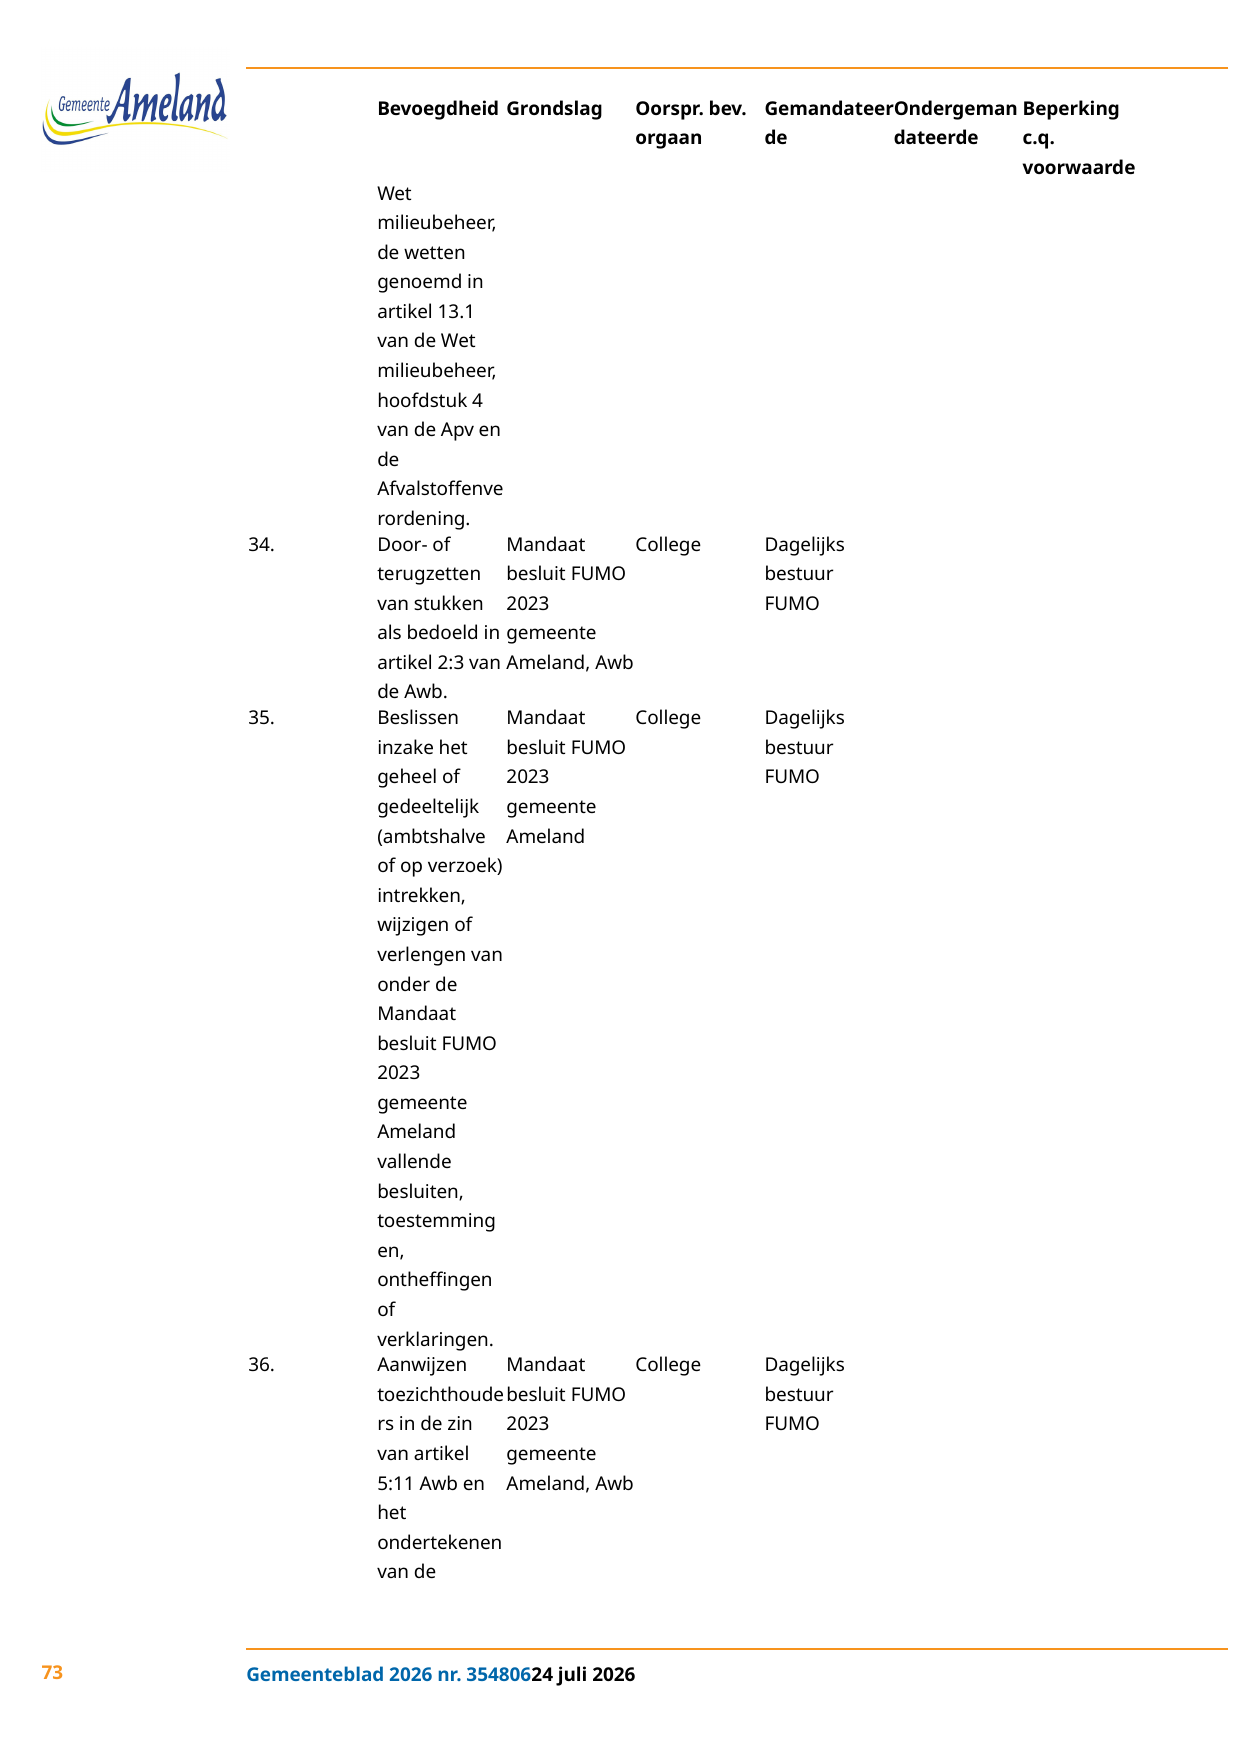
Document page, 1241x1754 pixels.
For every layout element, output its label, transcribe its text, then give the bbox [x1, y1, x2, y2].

table_cell Door- of terugzetten van stukken als bedoeld in artikel 2:3 van de Awb. [377, 531, 506, 704]
table_cell [248, 1351, 377, 1584]
table_cell [894, 531, 1022, 704]
picture [41, 47, 231, 172]
table_cell [894, 1351, 1022, 1584]
table_header Beperking c.q. voorwaarde [1023, 95, 1152, 180]
table_cell [894, 180, 1022, 531]
table_cell [764, 180, 893, 531]
table_header Oorspr. bev. orgaan [635, 95, 764, 180]
table_cell Mandaat besluit FUMO 2023 gemeente Ameland, Awb [506, 1351, 635, 1584]
table_cell Wet milieubeheer, de wetten genoemd in artikel 13.1 van de Wet milieubeheer, hoofdstuk 4 van de Apv en de Afvalstoffenverordening. [377, 180, 506, 531]
table_header Grondslag [506, 95, 635, 180]
table_cell College [635, 705, 764, 1351]
table_cell [635, 180, 764, 531]
table_cell Mandaat besluit FUMO 2023 gemeente Ameland, Awb [506, 531, 635, 704]
table_cell Dagelijks bestuur FUMO [764, 705, 893, 1351]
table_header Gemandateerde [764, 95, 893, 180]
table_cell [506, 180, 635, 531]
table_cell College [635, 1351, 764, 1584]
table_cell [248, 180, 377, 531]
table_cell Dagelijks bestuur FUMO [764, 531, 893, 704]
table_cell Dagelijks bestuur FUMO [764, 1351, 893, 1584]
table_cell [1023, 705, 1152, 1351]
table_cell [1023, 1351, 1152, 1584]
table_cell [248, 705, 377, 1351]
table_cell Beslissen inzake het geheel of gedeeltelijk (ambtshalve of op verzoek) intrekken, wijzigen of verlengen van onder de Mandaat besluit FUMO 2023 gemeente Ameland vallende besluiten, toestemmingen, ontheffingen of verklaringen. [377, 705, 506, 1351]
table_cell Mandaat besluit FUMO 2023 gemeente Ameland [506, 705, 635, 1351]
table_cell Aanwijzen toezichthouders in de zin van artikel 5:11 Awb en het ondertekenen van de [377, 1351, 506, 1584]
table_cell College [635, 531, 764, 704]
table_cell [1023, 180, 1152, 531]
table_header [248, 95, 377, 180]
table_cell [894, 705, 1022, 1351]
table_cell [248, 531, 377, 704]
table_cell [1023, 531, 1152, 704]
table_header Ondergemandateerde [894, 95, 1022, 180]
table_header Bevoegdheid [377, 95, 506, 180]
